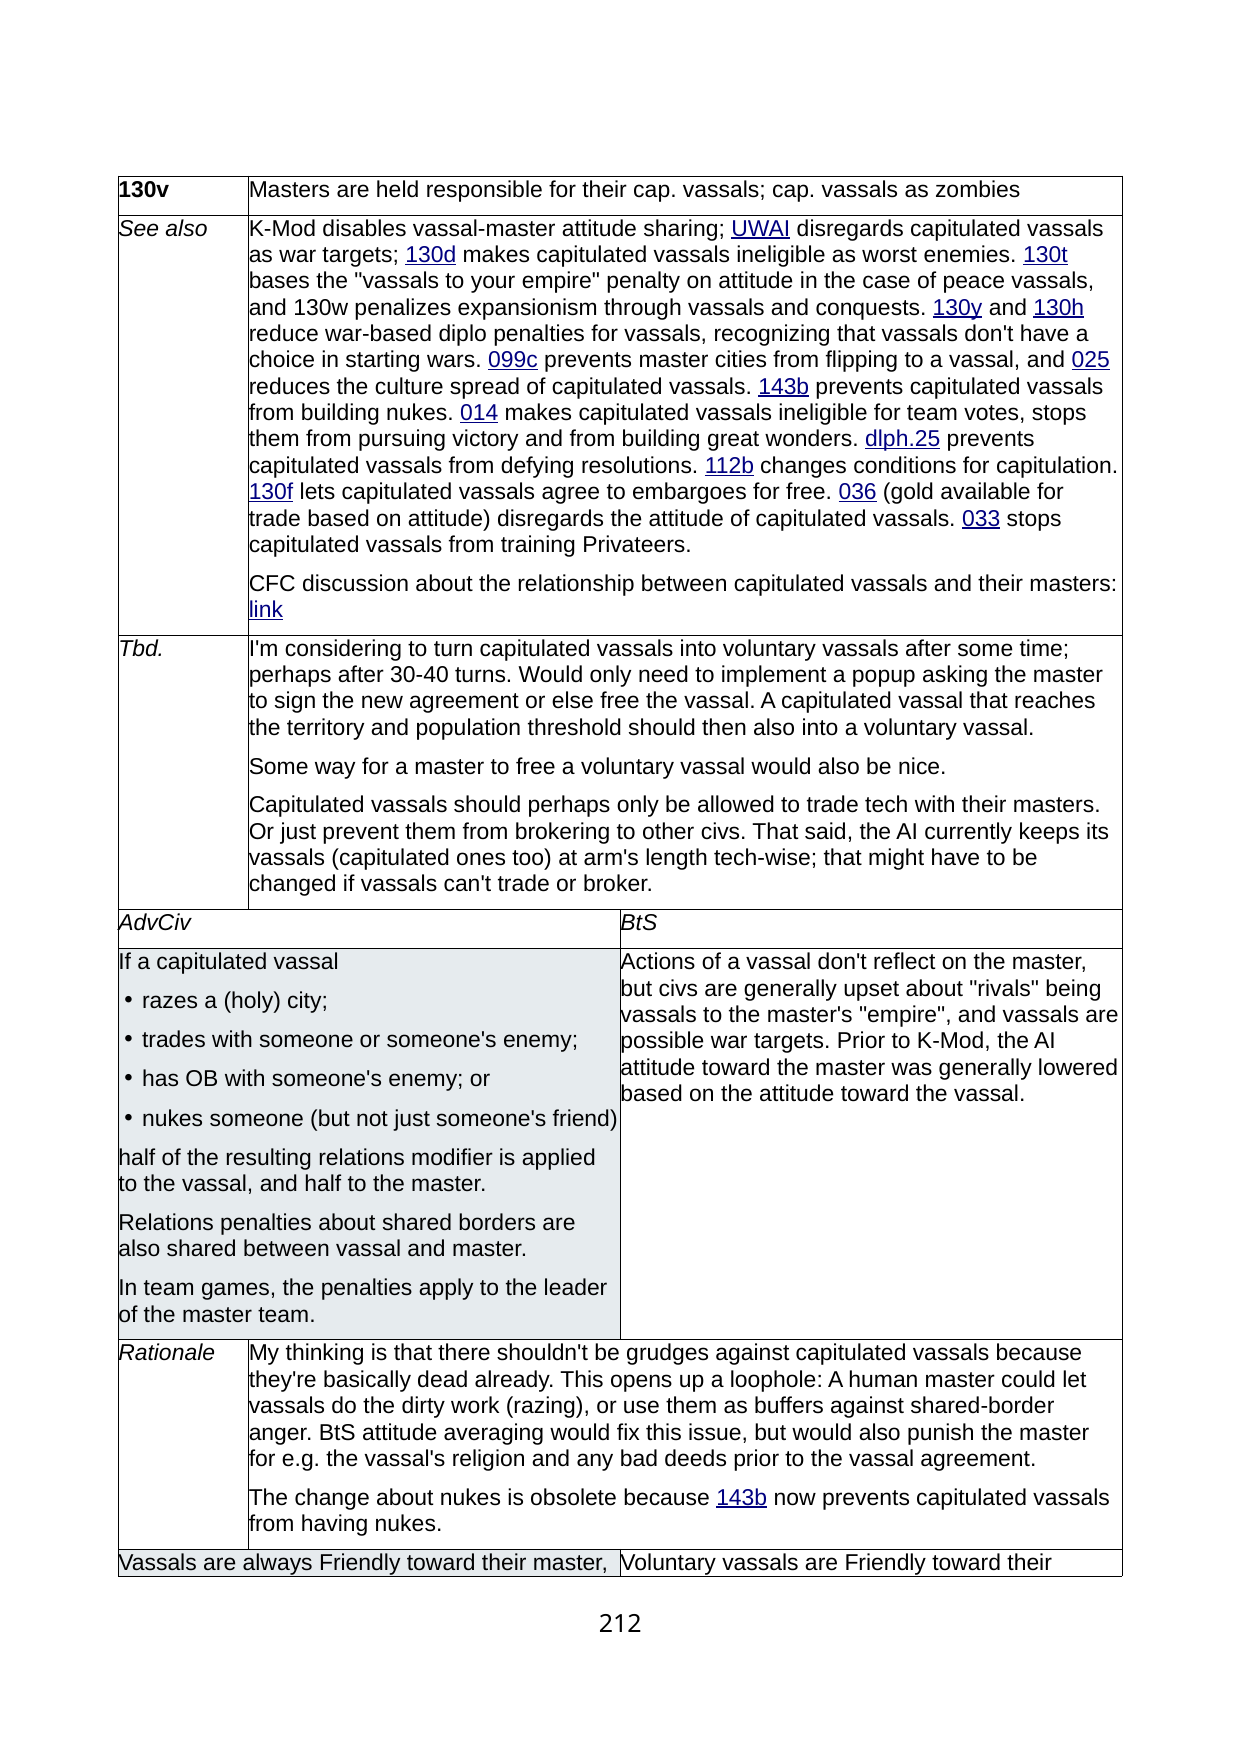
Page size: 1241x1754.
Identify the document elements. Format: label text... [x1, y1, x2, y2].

table_cell I'm considering to turn capitulated vassals into voluntary vassals after some time; perhaps after 30-40 turns. Would only need to implement a popup asking the master to sign the new agreement or else free the vassal. A capitulated vassal that reaches the territory and population threshold should then also into a voluntary vassal. Some way for a master to free a voluntary vassal would also be nice. Capitulated vassals should perhaps only be allowed to trade tech with their masters. Or just prevent them from brokering to other civs. That said, the AI currently keeps its vassals (capitulated ones too) at arm's length tech-wise; that might have to be changed if vassals can't trade or broker. [249, 636, 1122, 909]
table_cell My thinking is that there shouldn't be grudges against capitulated vassals because they're basically dead already. This opens up a loophole: A human master could let vassals do the dirty work (razing), or use them as buffers against shared-border anger. BtS attitude averaging would fix this issue, but would also punish the master for e.g. the vassal's religion and any bad deeds prior to the vassal agreement. The change about nukes is obsolete because 143b now prevents capitulated vassals from having nukes. [249, 1340, 1122, 1549]
table_cell BtS [621, 910, 1122, 948]
table_cell Actions of a vassal don't reflect on the master, but civs are generally upset about "rivals" being vassals to the master's "empire", and vassals are possible war targets. Prior to K-Mod, the AI attitude toward the master was generally lowered based on the attitude toward the vassal. [621, 949, 1122, 1339]
table_header 130v [119, 177, 248, 214]
table_cell Vassals are always Friendly toward their master, [119, 1550, 620, 1576]
table_cell K-Mod disables vassal-master attitude sharing; UWAI disregards capitulated vassals as war targets; 130d makes capitulated vassals ineligible as worst enemies. 130t bases the "vassals to your empire" penalty on attitude in the case of peace vassals, and 130w penalizes expansionism through vassals and conquests. 130y and 130h reduce war-based diplo penalties for vassals, recognizing that vassals don't have a choice in starting wars. 099c prevents master cities from flipping to a vassal, and 025 reduces the culture spread of capitulated vassals. 143b prevents capitulated vassals from building nukes. 014 makes capitulated vassals ineligible for team votes, stops them from pursuing victory and from building great wonders. dlph.25 prevents capitulated vassals from defying resolutions. 112b changes conditions for capitulation. 130f lets capitulated vassals agree to embargoes for free. 036 (gold available for trade based on attitude) disregards the attitude of capitulated vassals. 033 stops capitulated vassals from training Privateers. CFC discussion about the relationship between capitulated vassals and their masters: link [249, 216, 1122, 635]
table_cell See also [119, 216, 248, 635]
table_cell Voluntary vassals are Friendly toward their [621, 1550, 1122, 1576]
table_cell If a capitulated vassal razes a (holy) city; trades with someone or someone's enemy; has OB with someone's enemy; or nukes someone (but not just someone's friend) half of the resulting relations modifier is applied to the vassal, and half to the master. Relations penalties about shared borders are also shared between vassal and master. In team games, the penalties apply to the leader of the master team. [119, 949, 620, 1339]
table_header Masters are held responsible for their cap. vassals; cap. vassals as zombies [249, 177, 1122, 214]
table_cell AdvCiv [119, 910, 620, 948]
table_cell Rationale [119, 1340, 248, 1549]
table_cell Tbd. [119, 636, 248, 909]
